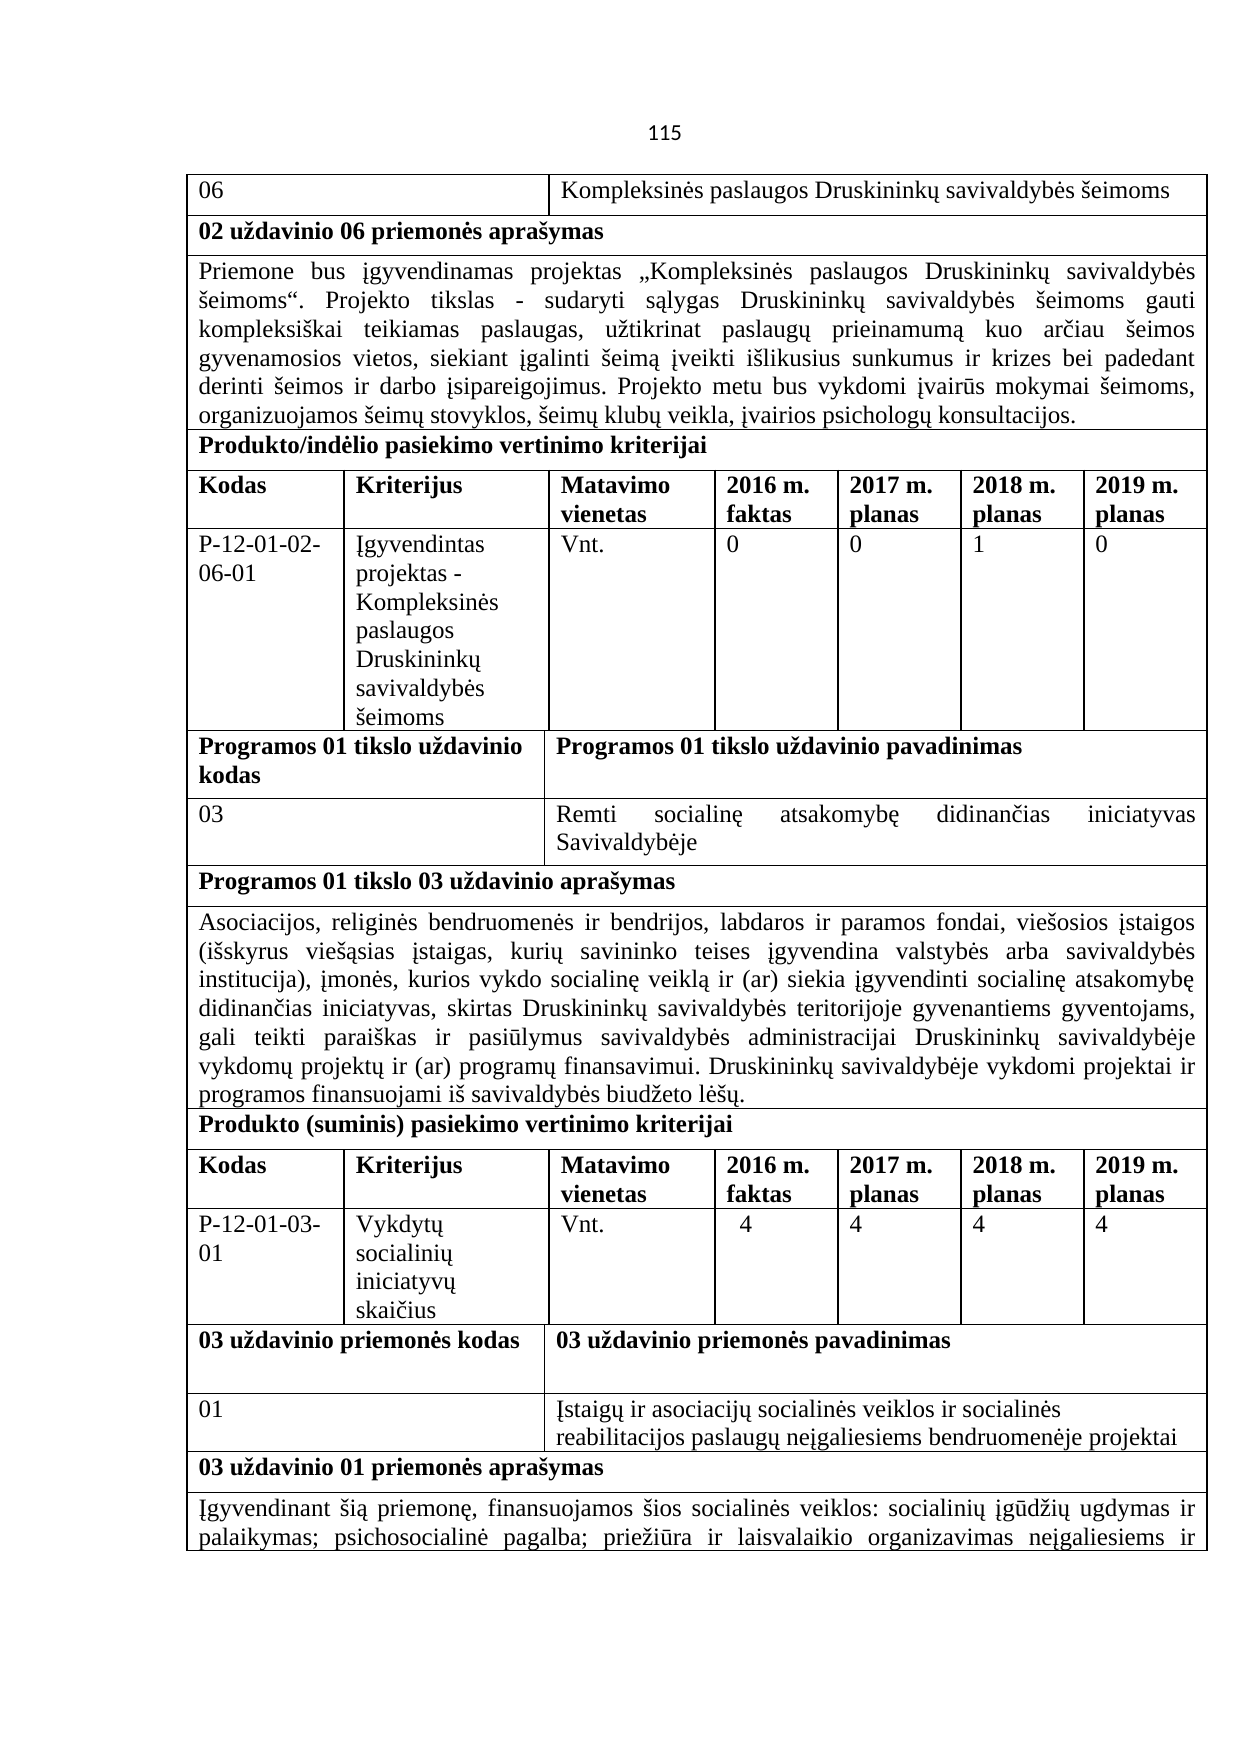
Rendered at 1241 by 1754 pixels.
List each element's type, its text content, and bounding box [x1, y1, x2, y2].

table_cell Įgyvendintas projektas - Kompleksinės paslaugos Druskininkų savivaldybės šeimoms [345, 529, 548, 730]
table_cell 03 uždavinio 01 priemonės aprašymas [188, 1452, 1206, 1492]
table_cell Remti socialinę atsakomybę didinančias iniciatyvas Savivaldybėje [545, 799, 1206, 865]
table_cell 0 [1085, 529, 1206, 730]
table_cell Produkto (suminis) pasiekimo vertinimo kriterijai [188, 1109, 1206, 1149]
table_cell 03 uždavinio priemonės kodas [188, 1325, 544, 1393]
table_cell Matavimo vienetas [550, 1150, 714, 1208]
table_cell 0 [716, 529, 837, 730]
table_cell Vnt. [550, 1209, 714, 1324]
table_cell Produkto/indėlio pasiekimo vertinimo kriterijai [188, 430, 1206, 469]
table_cell 2017 m. planas [839, 471, 960, 528]
table_cell Priemone bus įgyvendinamas projektas „Kompleksinės paslaugos Druskininkų savivaldybės šeimoms“. Projekto tikslas - sudaryti sąlygas Druskininkų savivaldybės šeimoms gauti kompleksiškai teikiamas paslaugas, užtikrinat paslaugų prieinamumą kuo arčiau šeimos gyvenamosios vietos, siekiant įgalinti šeimą įveikti išlikusius sunkumus ir krizes bei padedant derinti šeimos ir darbo įsipareigojimus. Projekto metu bus vykdomi įvairūs mokymai šeimoms, organizuojamos šeimų stovyklos, šeimų klubų veikla, įvairios psichologų konsultacijos. [188, 256, 1206, 429]
table_cell Programos 01 tikslo uždavinio kodas [188, 731, 544, 798]
table_cell 4 [839, 1209, 960, 1324]
table_cell P-12-01-03-01 [188, 1209, 343, 1324]
table_cell Programos 01 tikslo 03 uždavinio aprašymas [188, 866, 1206, 906]
table_cell 2019 m. planas [1085, 471, 1206, 528]
table_cell Kodas [188, 1150, 343, 1208]
table_cell Vnt. [550, 529, 714, 730]
table_cell Matavimo vienetas [550, 471, 714, 528]
table_cell Asociacijos, religinės bendruomenės ir bendrijos, labdaros ir paramos fondai, viešosios įstaigos (išskyrus viešąsias įstaigas, kurių savininko teises įgyvendina valstybės arba savivaldybės institucija), įmonės, kurios vykdo socialinę veiklą ir (ar) siekia įgyvendinti socialinę atsakomybę didinančias iniciatyvas, skirtas Druskininkų savivaldybės teritorijoje gyvenantiems gyventojams, gali teikti paraiškas ir pasiūlymus savivaldybės administracijai Druskininkų savivaldybėje vykdomų projektų ir (ar) programų finansavimui. Druskininkų savivaldybėje vykdomi projektai ir programos finansuojami iš savivaldybės biudžeto lėšų. [188, 907, 1206, 1108]
table_cell 2016 m. faktas [716, 471, 837, 528]
table_cell Įstaigų ir asociacijų socialinės veiklos ir socialinės reabilitacijos paslaugų neįgaliesiems bendruomenėje projektai [545, 1394, 1206, 1451]
table_cell 2018 m. planas [962, 471, 1083, 528]
table_cell 2016 m. faktas [716, 1150, 837, 1208]
table_cell 02 uždavinio 06 priemonės aprašymas [188, 216, 1206, 255]
table_cell 2018 m. planas [962, 1150, 1083, 1208]
table_cell 01 [188, 1394, 544, 1451]
table_cell Įgyvendinant šią priemonę, finansuojamos šios socialinės veiklos: socialinių įgūdžių ugdymas ir palaikymas; psichosocialinė pagalba; priežiūra ir laisvalaikio organizavimas neįgaliesiems ir [188, 1493, 1206, 1550]
table_cell 1 [962, 529, 1083, 730]
table_cell Vykdytų socialinių iniciatyvų skaičius [345, 1209, 548, 1324]
table_cell 03 uždavinio priemonės pavadinimas [545, 1325, 1206, 1393]
table_cell 4 [1085, 1209, 1206, 1324]
table_cell 03 [188, 799, 544, 865]
table_cell 2019 m. planas [1085, 1150, 1206, 1208]
table_cell Kriterijus [345, 1150, 548, 1208]
table_cell Kodas [188, 471, 343, 528]
table_cell 0 [839, 529, 960, 730]
table_cell 06 [188, 175, 548, 215]
table_cell 2017 m. planas [839, 1150, 960, 1208]
table_cell Kompleksinės paslaugos Druskininkų savivaldybės šeimoms [550, 175, 1206, 215]
table_cell Kriterijus [345, 471, 548, 528]
table_cell 4 [962, 1209, 1083, 1324]
table_cell Programos 01 tikslo uždavinio pavadinimas [545, 731, 1206, 798]
table_cell 4 [716, 1209, 837, 1324]
table_cell P-12-01-02-06-01 [188, 529, 343, 730]
